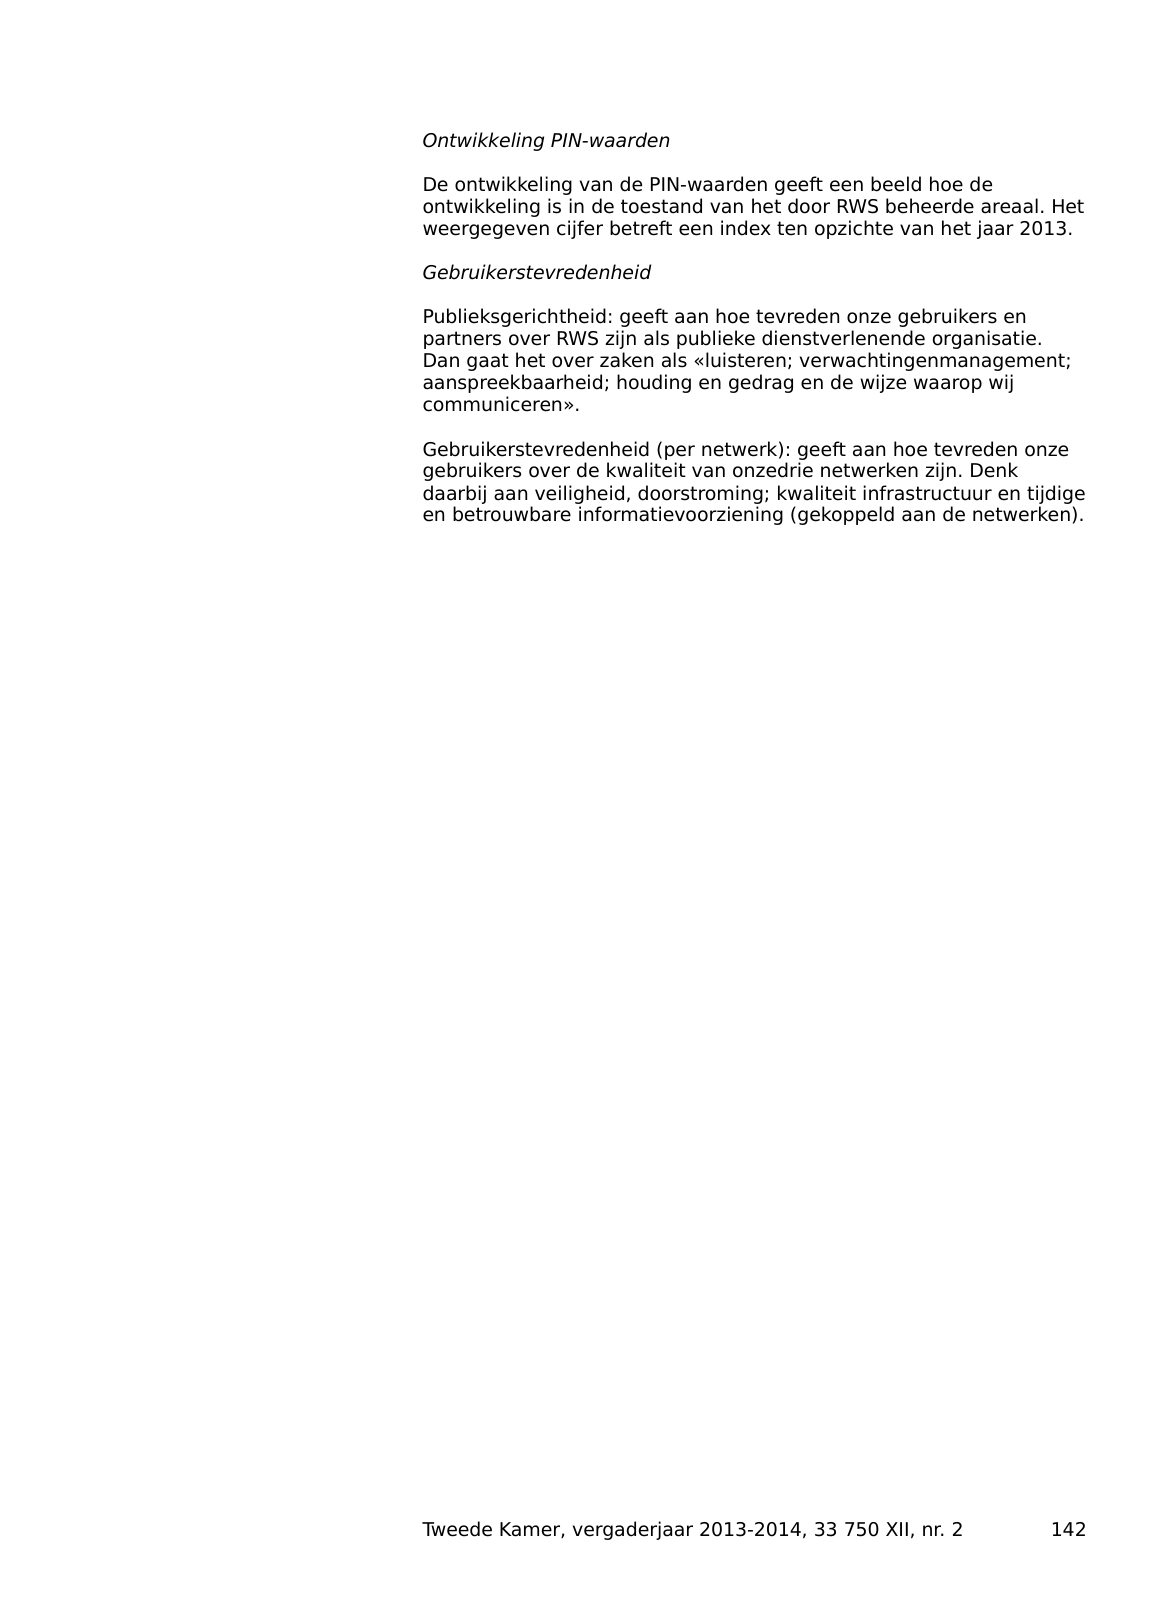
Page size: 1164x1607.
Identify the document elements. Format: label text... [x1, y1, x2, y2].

subtitle Gebruikerstevredenheid [422, 262, 1087, 284]
text Publieksgerichtheid: geeft aan hoe tevreden onze gebruikers en partners over RWS zijn als publieke dienstverlenende organisatie. Dan gaat het over zaken als «luisteren; verwachtingenmanagement; aanspreekbaarheid; houding en gedrag en de wijze waarop wij communiceren». [422, 306, 1087, 416]
text Gebruikerstevredenheid (per netwerk): geeft aan hoe tevreden onze gebruikers over de kwaliteit van onzedrie netwerken zijn. Denk daarbij aan veiligheid, doorstroming; kwaliteit infrastructuur en tijdige en betrouwbare informatievoorziening (gekoppeld aan de netwerken). [422, 438, 1087, 526]
subtitle Ontwikkeling PIN-waarden [422, 130, 1087, 152]
text De ontwikkeling van de PIN-waarden geeft een beeld hoe de ontwikkeling is in de toestand van het door RWS beheerde areaal. Het weergegeven cijfer betreft een index ten opzichte van het jaar 2013. [422, 174, 1087, 240]
